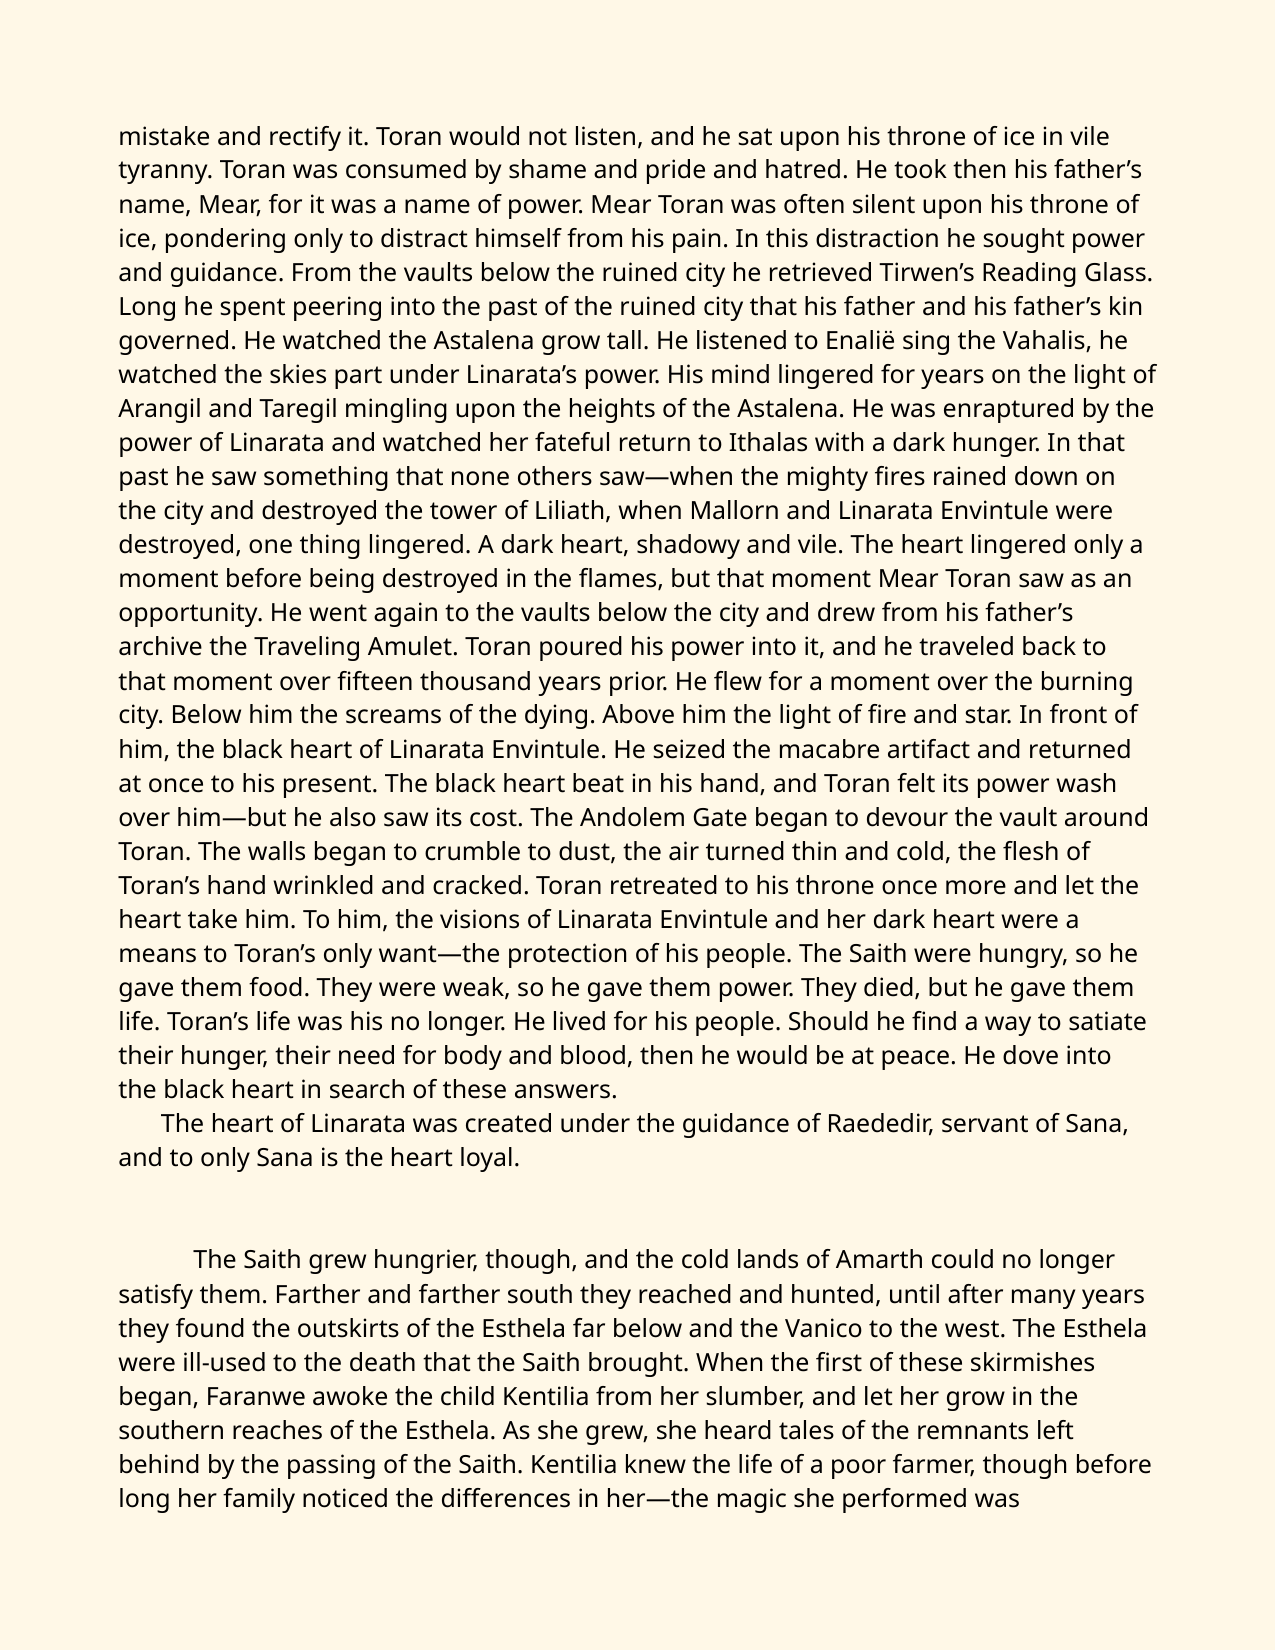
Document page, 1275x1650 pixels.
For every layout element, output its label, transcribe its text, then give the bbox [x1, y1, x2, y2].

text The heart of Linarata was created under the guidance of Raededir, servant of Sana, and to only Sana is the heart loyal. [118, 1106, 1157, 1174]
text The Saith grew hungrier, though, and the cold lands of Amarth could no longer satisfy them. Farther and farther south they reached and hunted, until after many years they found the outskirts of the Esthela far below and the Vanico to the west. The Esthela were ill-used to the death that the Saith brought. When the first of these skirmishes began, Faranwe awoke the child Kentilia from her slumber, and let her grow in the southern reaches of the Esthela. As she grew, she heard tales of the remnants left behind by the passing of the Saith. Kentilia knew the life of a poor farmer, though before long her family noticed the differences in her—the magic she performed was [118, 1242, 1157, 1515]
text mistake and rectify it. Toran would not listen, and he sat upon his throne of ice in vile tyranny. Toran was consumed by shame and pride and hatred. He took then his father’s name, Mear, for it was a name of power. Mear Toran was often silent upon his throne of ice, pondering only to distract himself from his pain. In this distraction he sought power and guidance. From the vaults below the ruined city he retrieved Tirwen’s Reading Glass. Long he spent peering into the past of the ruined city that his father and his father’s kin governed. He watched the Astalena grow tall. He listened to Enalië sing the Vahalis, he watched the skies part under Linarata’s power. His mind lingered for years on the light of Arangil and Taregil mingling upon the heights of the Astalena. He was enraptured by the power of Linarata and watched her fateful return to Ithalas with a dark hunger. In that past he saw something that none others saw—when the mighty fires rained down on the city and destroyed the tower of Liliath, when Mallorn and Linarata Envintule were destroyed, one thing lingered. A dark heart, shadowy and vile. The heart lingered only a moment before being destroyed in the flames, but that moment Mear Toran saw as an opportunity. He went again to the vaults below the city and drew from his father’s archive the Traveling Amulet. Toran poured his power into it, and he traveled back to that moment over fifteen thousand years prior. He flew for a moment over the burning city. Below him the screams of the dying. Above him the light of fire and star. In front of him, the black heart of Linarata Envintule. He seized the macabre artifact and returned at once to his present. The black heart beat in his hand, and Toran felt its power wash over him—but he also saw its cost. The Andolem Gate began to devour the vault around Toran. The walls began to crumble to dust, the air turned thin and cold, the flesh of Toran’s hand wrinkled and cracked. Toran retreated to his throne once more and let the heart take him. To him, the visions of Linarata Envintule and her dark heart were a means to Toran’s only want—the protection of his people. The Saith were hungry, so he gave them food. They were weak, so he gave them power. They died, but he gave them life. Toran’s life was his no longer. He lived for his people. Should he find a way to satiate their hunger, their need for body and blood, then he would be at peace. He dove into the black heart in search of these answers. [118, 118, 1157, 1106]
